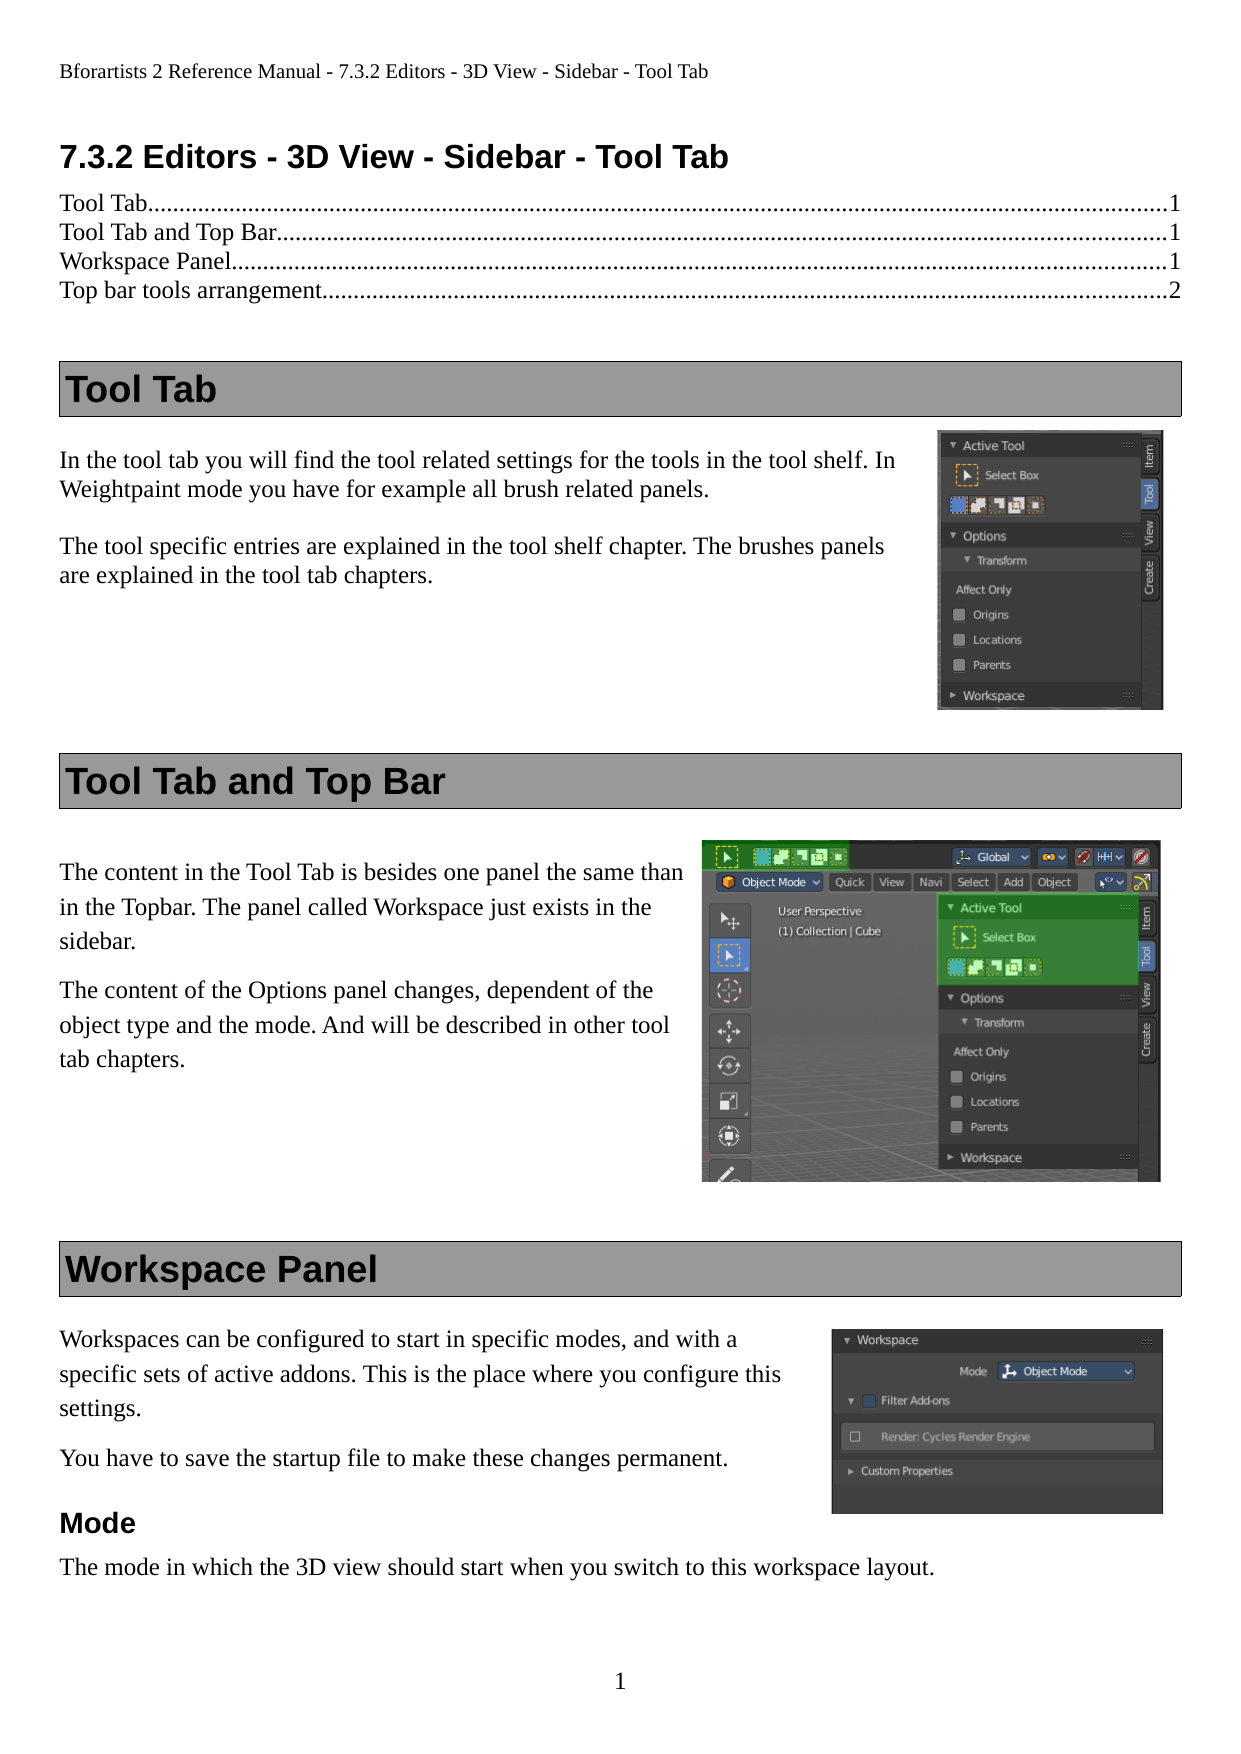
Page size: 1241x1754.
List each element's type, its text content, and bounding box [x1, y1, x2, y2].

text Tool Tab and Top Bar 1 [59, 217, 1181, 246]
table_header Workspace Panel [60, 1242, 1181, 1296]
text The content of the Options panel changes, dependent of the object type and the mode. And will be described in other tool tab chapters. [59, 975, 701, 1073]
picture [937, 430, 1164, 710]
text Workspaces can be configured to start in specific modes, and with a specific sets of active addons. This is the place where you configure this settings. [59, 1324, 1181, 1422]
subtitle Mode [59, 1506, 1181, 1540]
text In the tool tab you will find the tool related settings for the tools in the tool shelf. In Weightpaint mode you have for example all brush related panels. [59, 445, 937, 503]
table_header Tool Tab [60, 362, 1181, 416]
text Workspace Panel 1 [59, 246, 1181, 275]
table_header Tool Tab and Top Bar [60, 754, 1181, 808]
text The tool specific entries are explained in the tool shelf chapter. The brushes panels are explained in the tool tab chapters. [59, 531, 937, 589]
text Top bar tools arrangement 2 [59, 275, 1181, 303]
picture [701, 840, 1161, 1182]
text You have to save the startup file to make these changes permanent. [59, 1443, 831, 1471]
picture [831, 1329, 1164, 1514]
text Tool Tab 1 [59, 188, 1181, 217]
text The mode in which the 3D view should start when you switch to this workspace layout. [59, 1552, 1181, 1581]
subtitle 7.3.2 Editors - 3D View - Sidebar - Tool Tab [59, 138, 1181, 176]
text The content in the Tool Tab is besides one panel the same than in the Topbar. The panel called Workspace just exists in the sidebar. [59, 857, 701, 955]
